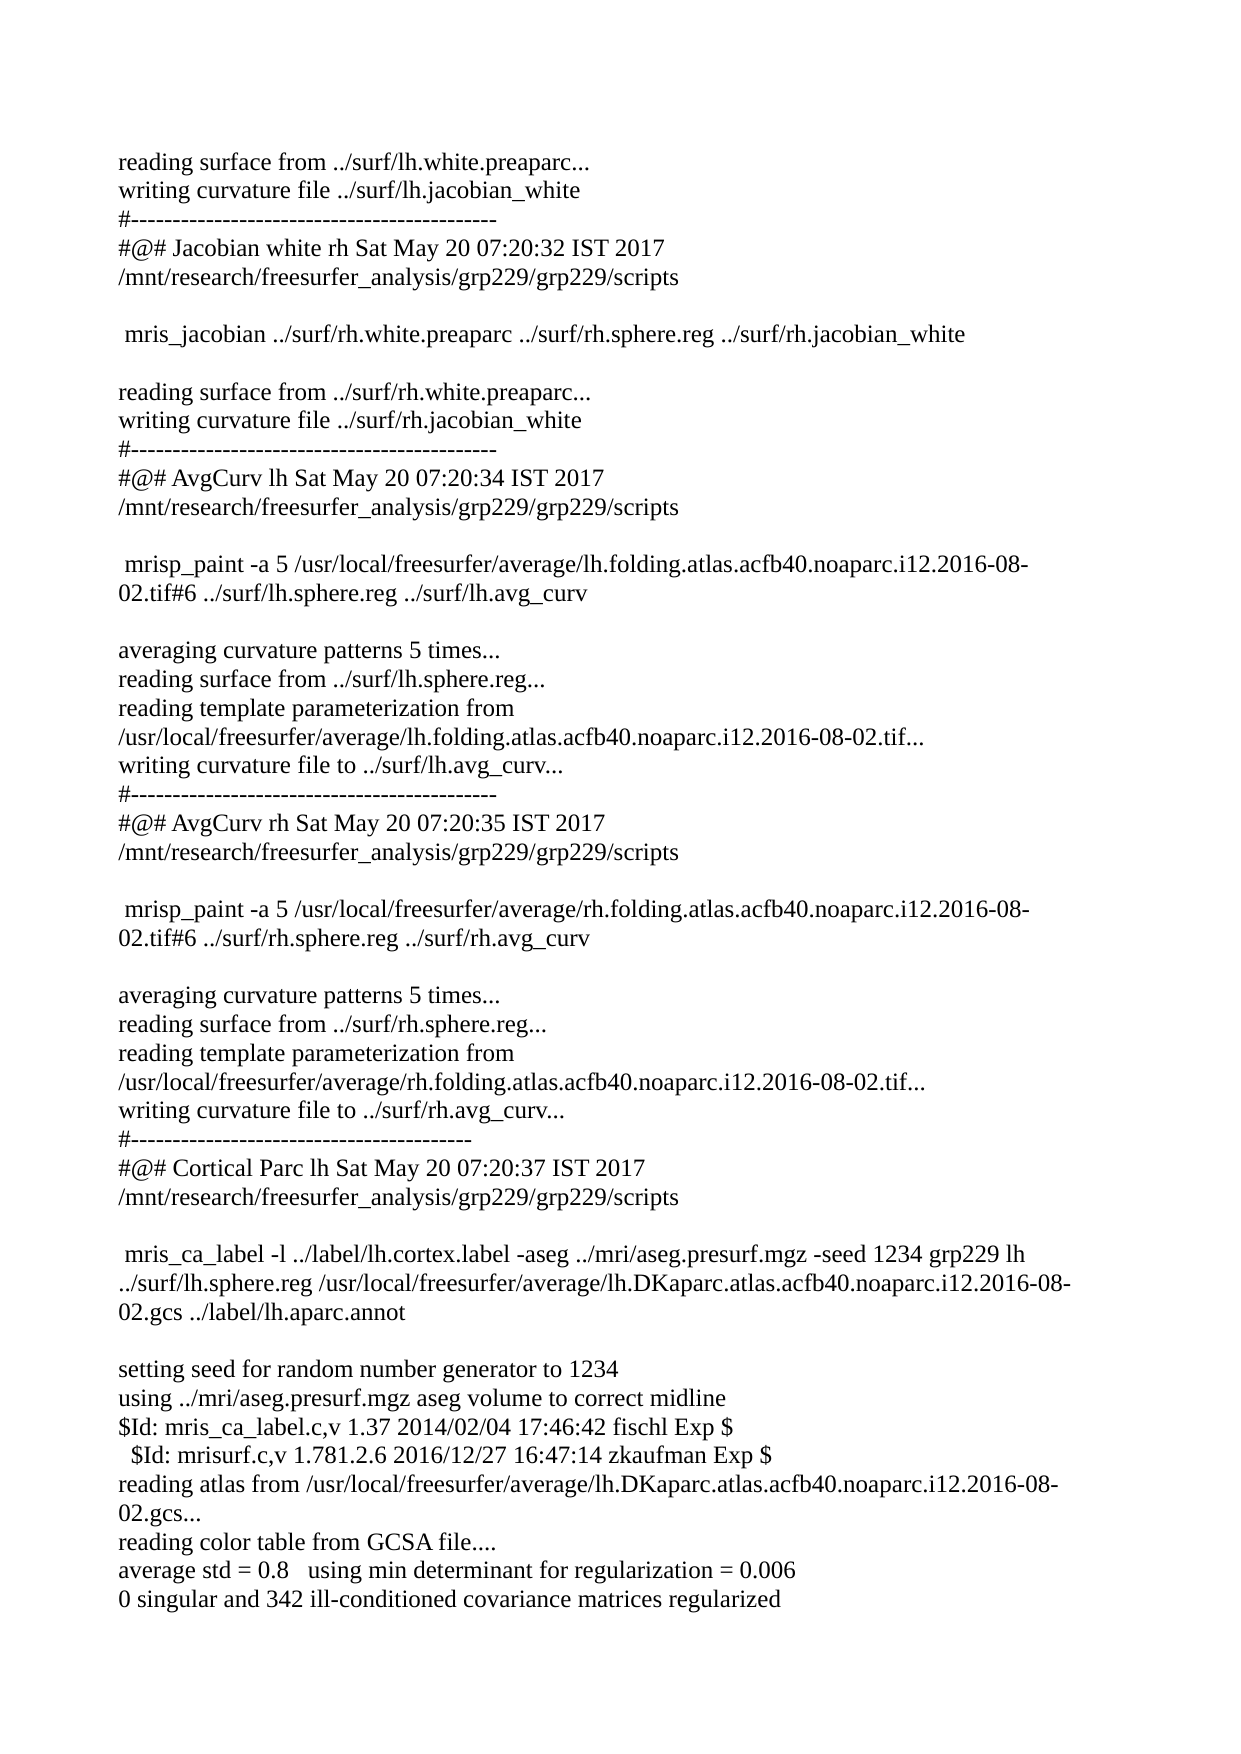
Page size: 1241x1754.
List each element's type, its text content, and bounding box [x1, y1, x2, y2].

text using ../mri/aseg.presurf.mgz aseg volume to correct midline [118, 1383, 1122, 1412]
text setting seed for random number generator to 1234 [118, 1354, 1122, 1383]
text reading surface from ../surf/rh.sphere.reg... [118, 1009, 1122, 1038]
text $Id: mris_ca_label.c,v 1.37 2014/02/04 17:46:42 fischl Exp $ [118, 1412, 1122, 1441]
text reading surface from ../surf/rh.white.preaparc... [118, 377, 1122, 406]
text #-------------------------------------------- [118, 434, 1122, 463]
text reading template parameterization from /usr/local/freesurfer/average/rh.folding.atlas.acfb40.noaparc.i12.2016-08-02.tif... [118, 1038, 1122, 1096]
text 0 singular and 342 ill-conditioned covariance matrices regularized [118, 1584, 1122, 1613]
text writing curvature file ../surf/rh.jacobian_white [118, 406, 1122, 434]
text mrisp_paint -a 5 /usr/local/freesurfer/average/lh.folding.atlas.acfb40.noaparc.i12.2016-08-02.tif#6 ../surf/lh.sphere.reg ../surf/lh.avg_curv [118, 549, 1122, 607]
text /mnt/research/freesurfer_analysis/grp229/grp229/scripts [118, 1182, 1122, 1211]
text averaging curvature patterns 5 times... [118, 636, 1122, 664]
text writing curvature file to ../surf/rh.avg_curv... [118, 1096, 1122, 1124]
text /mnt/research/freesurfer_analysis/grp229/grp229/scripts [118, 492, 1122, 521]
text #@# Cortical Parc lh Sat May 20 07:20:37 IST 2017 [118, 1153, 1122, 1182]
text reading surface from ../surf/lh.white.preaparc... [118, 147, 1122, 176]
text #@# AvgCurv rh Sat May 20 07:20:35 IST 2017 [118, 808, 1122, 837]
text $Id: mrisurf.c,v 1.781.2.6 2016/12/27 16:47:14 zkaufman Exp $ [118, 1441, 1122, 1469]
text average std = 0.8 using min determinant for regularization = 0.006 [118, 1556, 1122, 1584]
text #-------------------------------------------- [118, 779, 1122, 808]
text #-------------------------------------------- [118, 204, 1122, 233]
text mris_jacobian ../surf/rh.white.preaparc ../surf/rh.sphere.reg ../surf/rh.jacobian_white [118, 319, 1122, 348]
text reading atlas from /usr/local/freesurfer/average/lh.DKaparc.atlas.acfb40.noaparc.i12.2016-08-02.gcs... [118, 1469, 1122, 1527]
text #@# AvgCurv lh Sat May 20 07:20:34 IST 2017 [118, 463, 1122, 492]
text /mnt/research/freesurfer_analysis/grp229/grp229/scripts [118, 262, 1122, 291]
text /mnt/research/freesurfer_analysis/grp229/grp229/scripts [118, 837, 1122, 866]
text writing curvature file ../surf/lh.jacobian_white [118, 176, 1122, 204]
text writing curvature file to ../surf/lh.avg_curv... [118, 751, 1122, 779]
text reading surface from ../surf/lh.sphere.reg... [118, 664, 1122, 693]
text mris_ca_label -l ../label/lh.cortex.label -aseg ../mri/aseg.presurf.mgz -seed 1234 grp229 lh ../surf/lh.sphere.reg /usr/local/freesurfer/average/lh.DKaparc.atlas.acfb40.noaparc.i12.2016-08-02.gcs ../label/lh.aparc.annot [118, 1239, 1122, 1326]
text reading color table from GCSA file.... [118, 1527, 1122, 1556]
text mrisp_paint -a 5 /usr/local/freesurfer/average/rh.folding.atlas.acfb40.noaparc.i12.2016-08-02.tif#6 ../surf/rh.sphere.reg ../surf/rh.avg_curv [118, 894, 1122, 952]
text averaging curvature patterns 5 times... [118, 981, 1122, 1009]
text #----------------------------------------- [118, 1124, 1122, 1153]
text reading template parameterization from /usr/local/freesurfer/average/lh.folding.atlas.acfb40.noaparc.i12.2016-08-02.tif... [118, 693, 1122, 751]
text #@# Jacobian white rh Sat May 20 07:20:32 IST 2017 [118, 233, 1122, 262]
